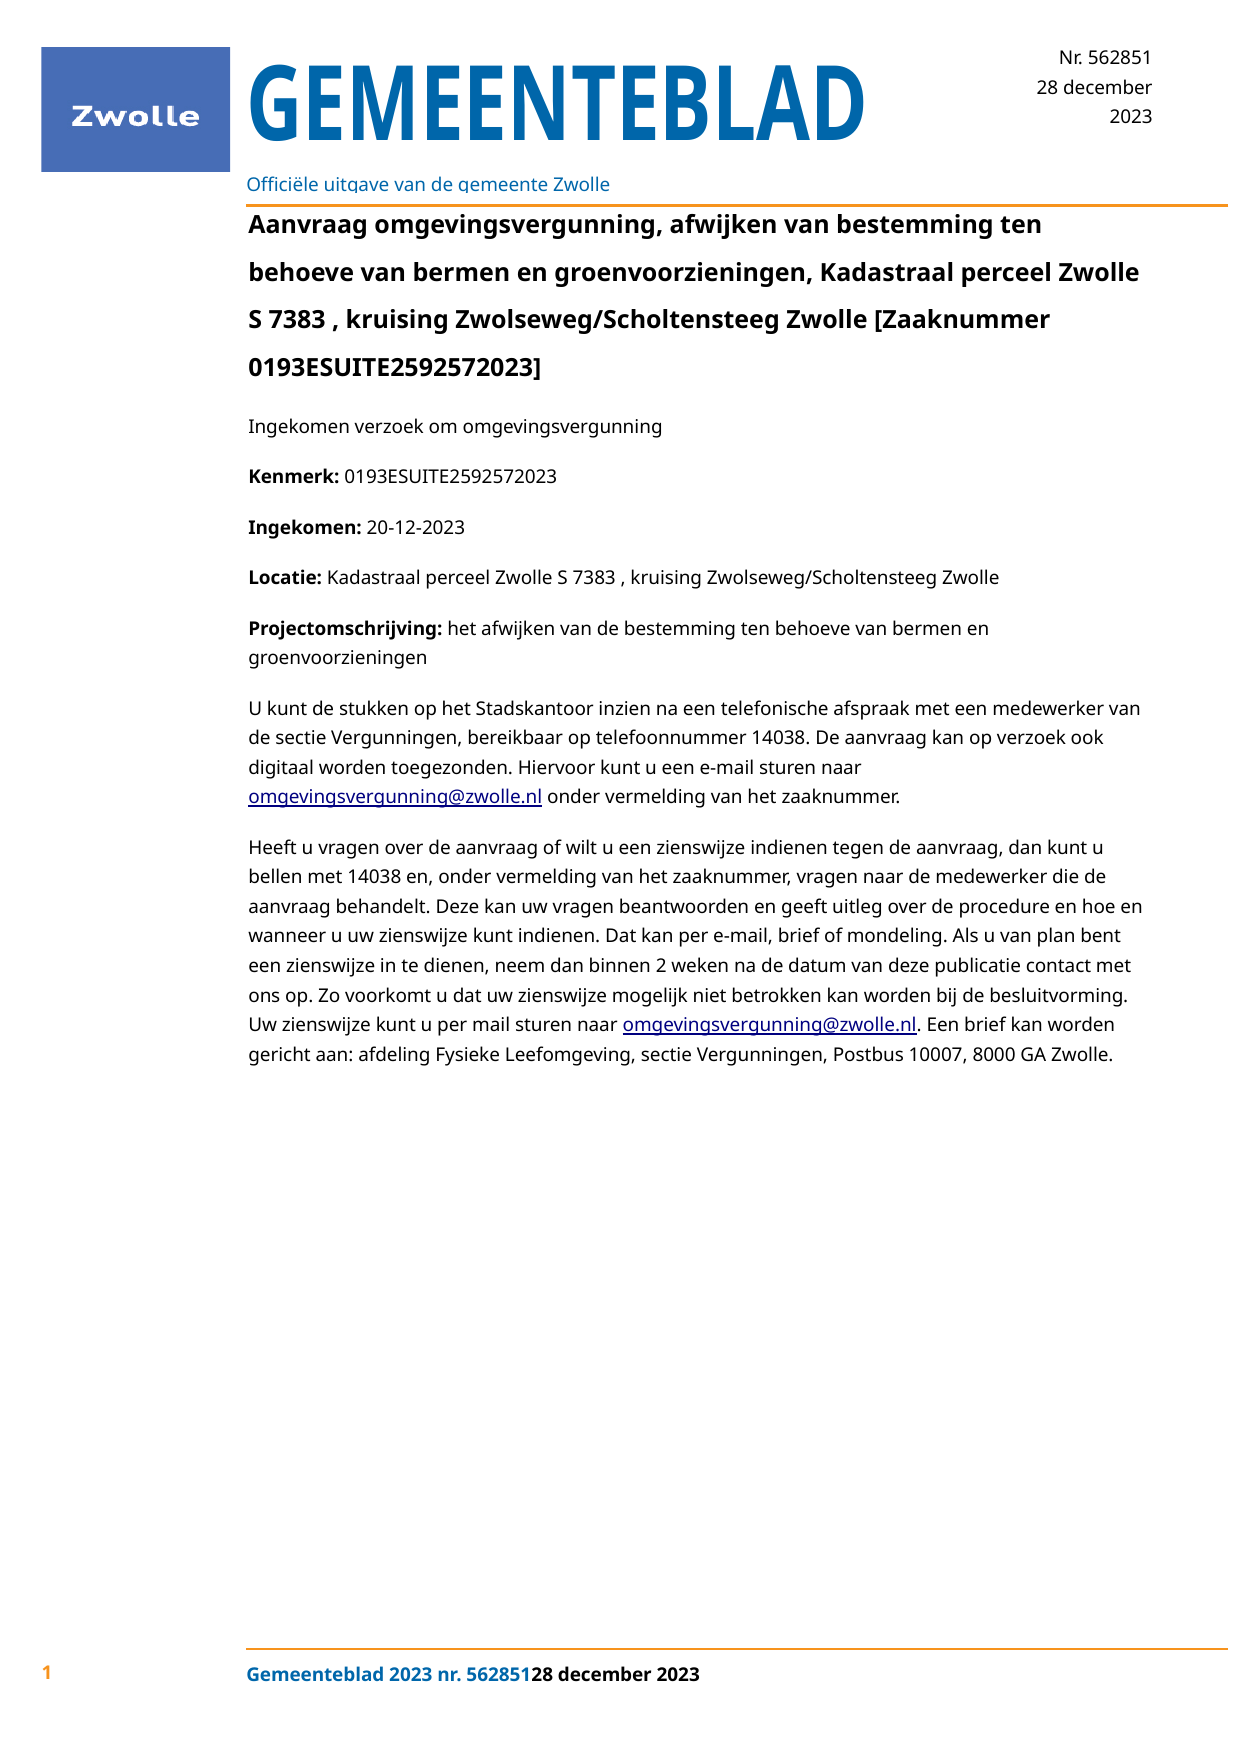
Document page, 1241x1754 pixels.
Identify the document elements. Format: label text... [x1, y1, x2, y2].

text Heeft u vragen over de aanvraag of wilt u een zienswijze indienen tegen de aanvraag, dan kunt u bellen met 14038 en, onder vermelding van het zaaknummer, vragen naar de medewerker die de aanvraag behandelt. Deze kan uw vragen beantwoorden en geeft uitleg over de procedure en hoe en wanneer u uw zienswijze kunt indienen. Dat kan per e-mail, brief of mondeling. Als u van plan bent een zienswijze in te dienen, neem dan binnen 2 weken na de datum van deze publicatie contact met ons op. Zo voorkomt u dat uw zienswijze mogelijk niet betrokken kan worden bij de besluitvorming. Uw zienswijze kunt u per mail sturen naar omgevingsvergunning@zwolle.nl. Een brief kan worden gericht aan: afdeling Fysieke Leefomgeving, sectie Vergunningen, Postbus 10007, 8000 GA Zwolle. [248, 834, 1152, 1067]
text Ingekomen: 20-12-2023 [248, 514, 1152, 540]
text Kenmerk: 0193ESUITE2592572023 [248, 463, 1152, 489]
picture [41, 47, 231, 172]
text Locatie: Kadastraal perceel Zwolle S 7383 , kruising Zwolseweg/Scholtensteeg Zwolle [248, 564, 1152, 590]
text Projectomschrijving: het afwijken van de bestemming ten behoeve van bermen en groenvoorzieningen [248, 615, 1152, 670]
text U kunt de stukken op het Stadskantoor inzien na een telefonische afspraak met een medewerker van de sectie Vergunningen, bereikbaar op telefoonnummer 14038. De aanvraag kan op verzoek ook digitaal worden toegezonden. Hiervoor kunt u een e-mail sturen naar omgevingsvergunning@zwolle.nl onder vermelding van het zaaknummer. [248, 695, 1152, 809]
text Ingekomen verzoek om omgevingsvergunning [248, 413, 1152, 439]
text Aanvraag omgevingsvergunning, afwijken van bestemming ten behoeve van bermen en groenvoorzieningen, Kadastraal perceel Zwolle S 7383 , kruising Zwolseweg/Scholtensteeg Zwolle [Zaaknummer 0193ESUITE2592572023] [248, 207, 1152, 384]
